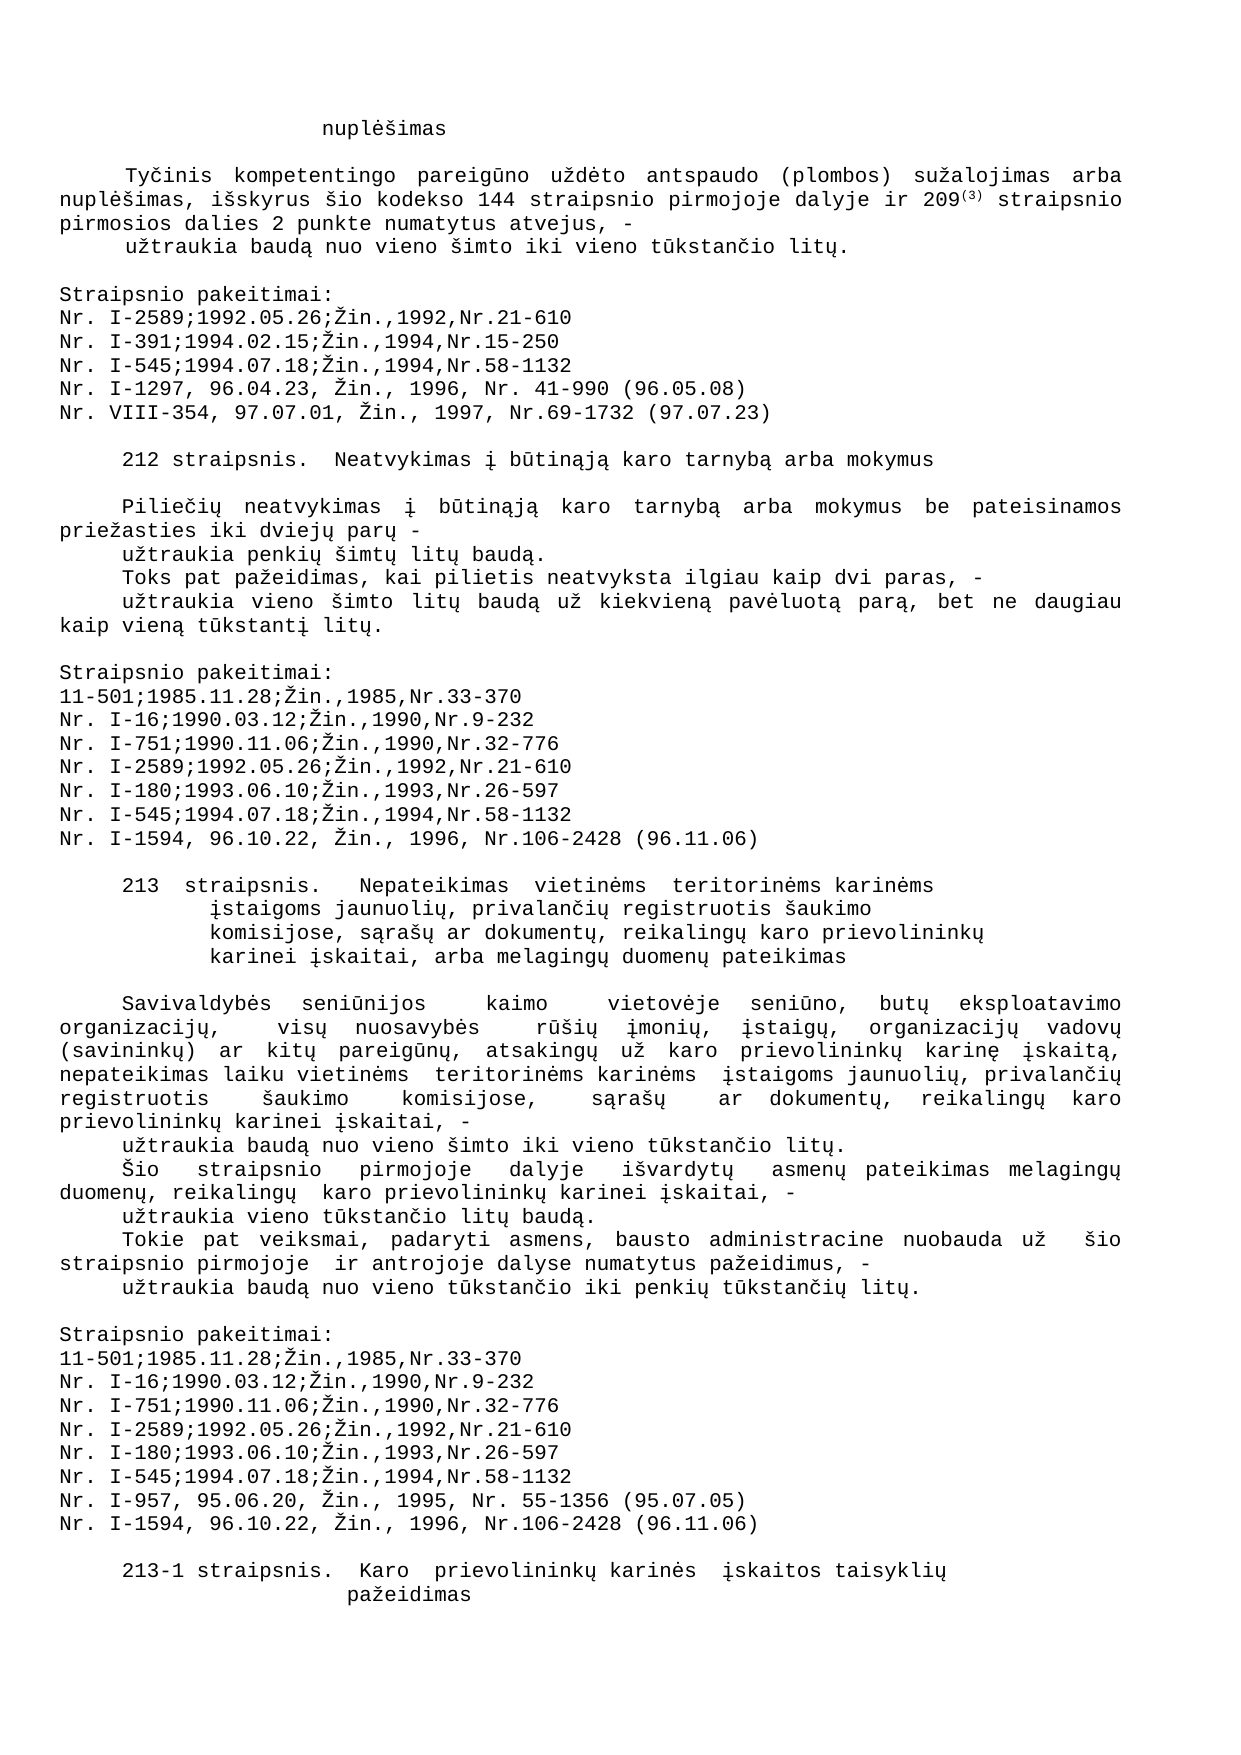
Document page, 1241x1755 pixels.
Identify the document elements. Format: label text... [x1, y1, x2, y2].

text nuplėšimas [284, 118, 1122, 142]
text Straipsnio pakeitimai: [59, 1324, 1122, 1348]
text Nr. I-545;1994.07.18;Žin.,1994,Nr.58-1132 [59, 804, 1122, 827]
text Tyčinis kompetentingo pareigūno uždėto antspaudo (plombos) sužalojimas arba nuplėšimas, išskyrus šio kodekso 144 straipsnio pirmojoje dalyje ir 209(3) straipsnio pirmosios dalies 2 punkte numatytus atvejus, - [59, 165, 1122, 236]
text komisijose, sąrašų ar dokumentų, reikalingų karo prievolininkų [59, 922, 1122, 946]
text 11-501;1985.11.28;Žin.,1985,Nr.33-370 [59, 1348, 1122, 1371]
text Nr. I-180;1993.06.10;Žin.,1993,Nr.26-597 [59, 1442, 1122, 1466]
text užtraukia baudą nuo vieno tūkstančio iki penkių tūkstančių litų. [59, 1277, 1122, 1300]
text Nr. I-16;1990.03.12;Žin.,1990,Nr.9-232 [59, 1371, 1122, 1395]
text Nr. I-16;1990.03.12;Žin.,1990,Nr.9-232 [59, 709, 1122, 733]
text Nr. I-1594, 96.10.22, Žin., 1996, Nr.106-2428 (96.11.06) [59, 827, 1122, 851]
text Nr. I-545;1994.07.18;Žin.,1994,Nr.58-1132 [59, 1466, 1122, 1489]
text Nr. I-751;1990.11.06;Žin.,1990,Nr.32-776 [59, 733, 1122, 757]
text Nr. I-1297, 96.04.23, Žin., 1996, Nr. 41-990 (96.05.08) [59, 378, 1122, 402]
text Straipsnio pakeitimai: [59, 662, 1122, 686]
text užtraukia baudą nuo vieno šimto iki vieno tūkstančio litų. [59, 1135, 1122, 1158]
text Nr. I-391;1994.02.15;Žin.,1994,Nr.15-250 [59, 331, 1122, 354]
text 212 straipsnis. Neatvykimas į būtinąją karo tarnybą arba mokymus [59, 449, 1122, 473]
text Nr. I-1594, 96.10.22, Žin., 1996, Nr.106-2428 (96.11.06) [59, 1513, 1122, 1537]
text Nr. I-2589;1992.05.26;Žin.,1992,Nr.21-610 [59, 307, 1122, 331]
text Nr. I-957, 95.06.20, Žin., 1995, Nr. 55-1356 (95.07.05) [59, 1489, 1122, 1513]
text 11-501;1985.11.28;Žin.,1985,Nr.33-370 [59, 686, 1122, 709]
text 213-1 straipsnis. Karo prievolininkų karinės įskaitos taisyklių [59, 1561, 1122, 1584]
text Nr. I-751;1990.11.06;Žin.,1990,Nr.32-776 [59, 1395, 1122, 1419]
text karinei įskaitai, arba melagingų duomenų pateikimas [59, 946, 1122, 969]
text Piliečių neatvykimas į būtinąją karo tarnybą arba mokymus be pateisinamos priežasties iki dviejų parų - [59, 496, 1122, 544]
text Šio straipsnio pirmojoje dalyje išvardytų asmenų pateikimas melagingų duomenų, reikalingų karo prievolininkų karinei įskaitai, - [59, 1158, 1122, 1206]
text Nr. I-180;1993.06.10;Žin.,1993,Nr.26-597 [59, 780, 1122, 804]
text Nr. I-2589;1992.05.26;Žin.,1992,Nr.21-610 [59, 757, 1122, 780]
text 213 straipsnis. Nepateikimas vietinėms teritorinėms karinėms [59, 875, 1122, 898]
text įstaigoms jaunuolių, privalančių registruotis šaukimo [59, 898, 1122, 922]
text Savivaldybės seniūnijos kaimo vietovėje seniūno, butų eksploatavimo organizacijų, visų nuosavybės rūšių įmonių, įstaigų, organizacijų vadovų (savininkų) ar kitų pareigūnų, atsakingų už karo prievolininkų karinę įskaitą, nepateikimas laiku vietinėms teritorinėms karinėms įstaigoms jaunuolių, privalančių registruotis šaukimo komisijose, sąrašų ar dokumentų, reikalingų karo prievolininkų karinei įskaitai, - [59, 993, 1122, 1135]
text Tokie pat veiksmai, padaryti asmens, bausto administracine nuobauda už šio straipsnio pirmojoje ir antrojoje dalyse numatytus pažeidimus, - [59, 1229, 1122, 1277]
text Nr. I-545;1994.07.18;Žin.,1994,Nr.58-1132 [59, 354, 1122, 378]
text pažeidimas [59, 1584, 1122, 1608]
text užtraukia vieno šimto litų baudą už kiekvieną pavėluotą parą, bet ne daugiau kaip vieną tūkstantį litų. [59, 591, 1122, 638]
text užtraukia baudą nuo vieno šimto iki vieno tūkstančio litų. [59, 236, 1122, 260]
text Toks pat pažeidimas, kai pilietis neatvyksta ilgiau kaip dvi paras, - [59, 567, 1122, 591]
text užtraukia vieno tūkstančio litų baudą. [59, 1206, 1122, 1229]
text Nr. VIII-354, 97.07.01, Žin., 1997, Nr.69-1732 (97.07.23) [59, 402, 1122, 426]
text užtraukia penkių šimtų litų baudą. [59, 544, 1122, 567]
text Straipsnio pakeitimai: [59, 284, 1122, 307]
text Nr. I-2589;1992.05.26;Žin.,1992,Nr.21-610 [59, 1419, 1122, 1442]
